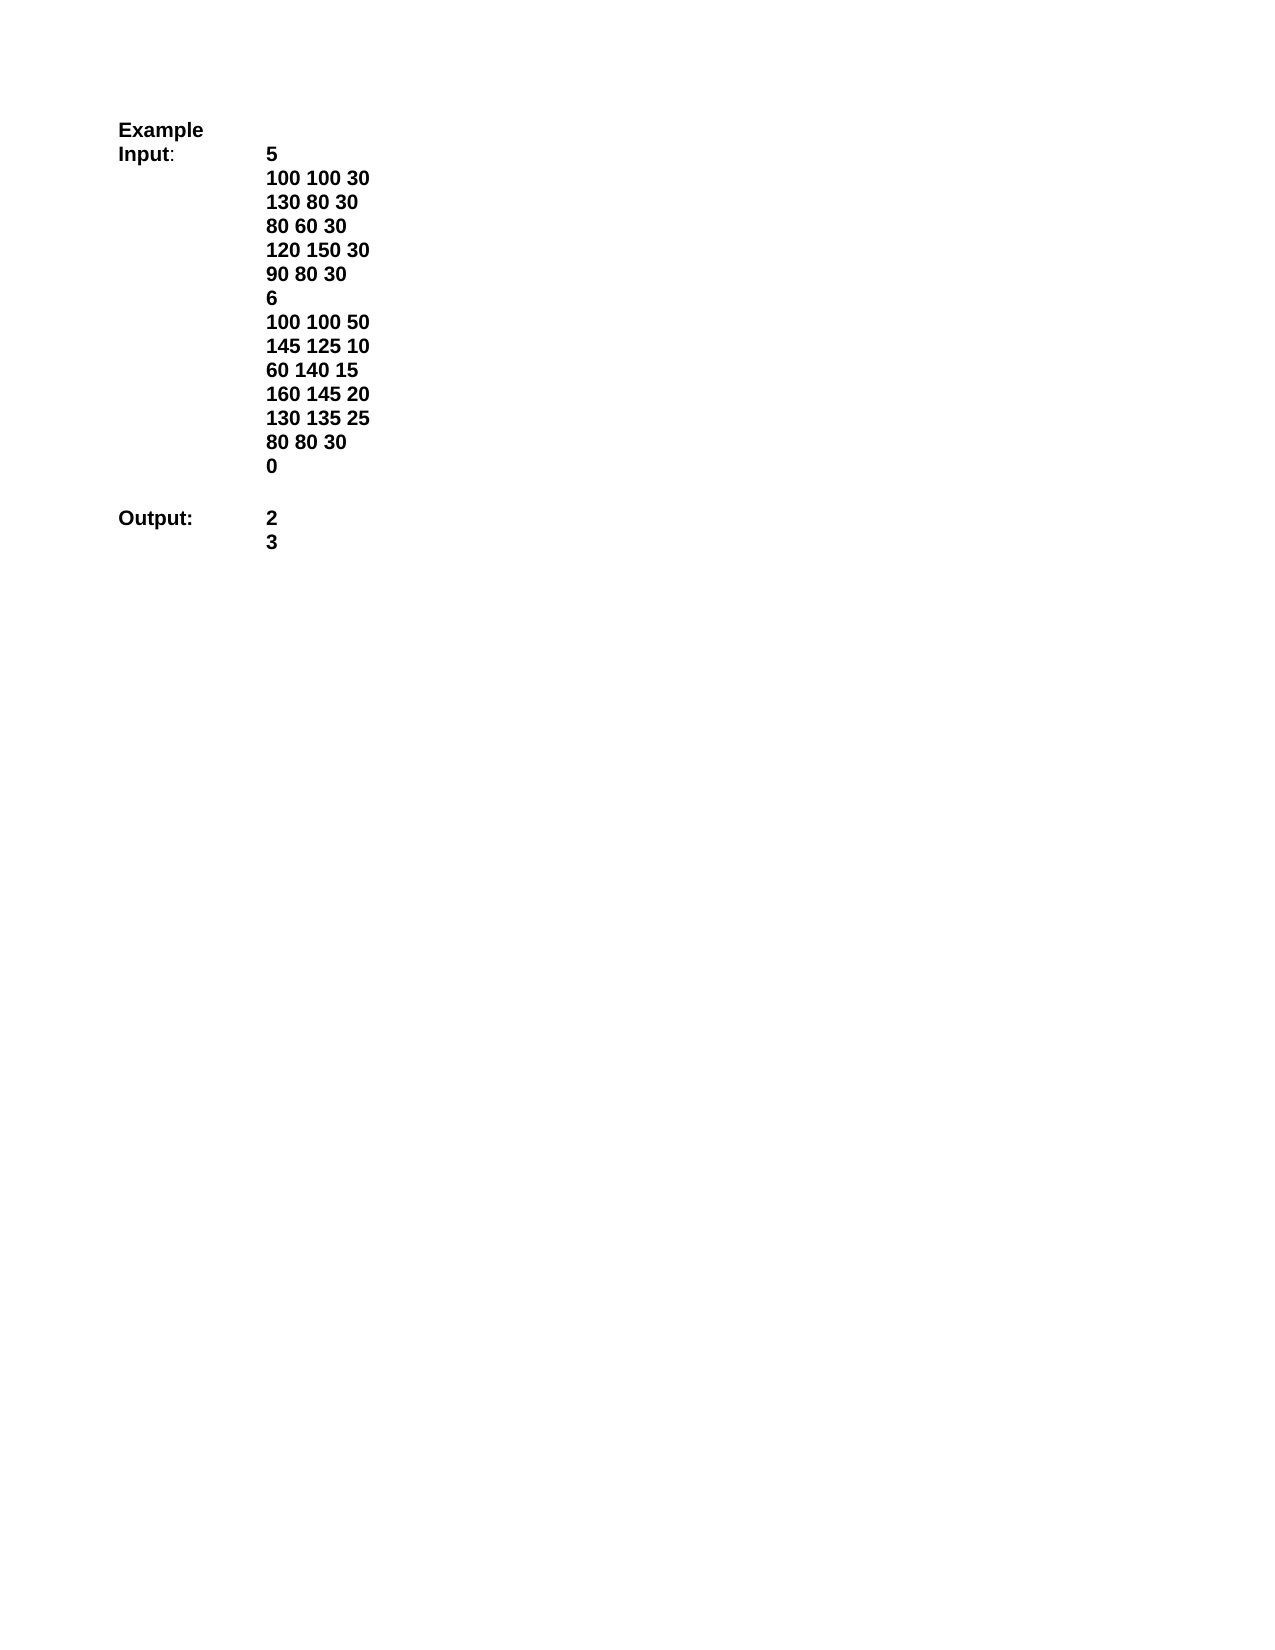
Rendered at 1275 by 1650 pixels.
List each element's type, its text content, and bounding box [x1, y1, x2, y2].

text 0 [118, 453, 1157, 477]
text 80 80 30 [118, 429, 1157, 453]
text 120 150 30 [118, 238, 1157, 262]
text 100 100 30 [118, 166, 1157, 190]
text 100 100 50 [118, 310, 1157, 334]
text 3 [118, 530, 1157, 554]
text 90 80 30 [118, 262, 1157, 286]
text 6 [118, 286, 1157, 310]
text 145 125 10 [118, 334, 1157, 358]
text Input: 5 [118, 142, 1157, 166]
text 80 60 30 [118, 214, 1157, 238]
text 130 80 30 [118, 190, 1157, 214]
text 160 145 20 [118, 382, 1157, 406]
text Example [118, 118, 1157, 142]
text 60 140 15 [118, 358, 1157, 382]
text 130 135 25 [118, 406, 1157, 429]
text Output: 2 [118, 506, 1157, 530]
